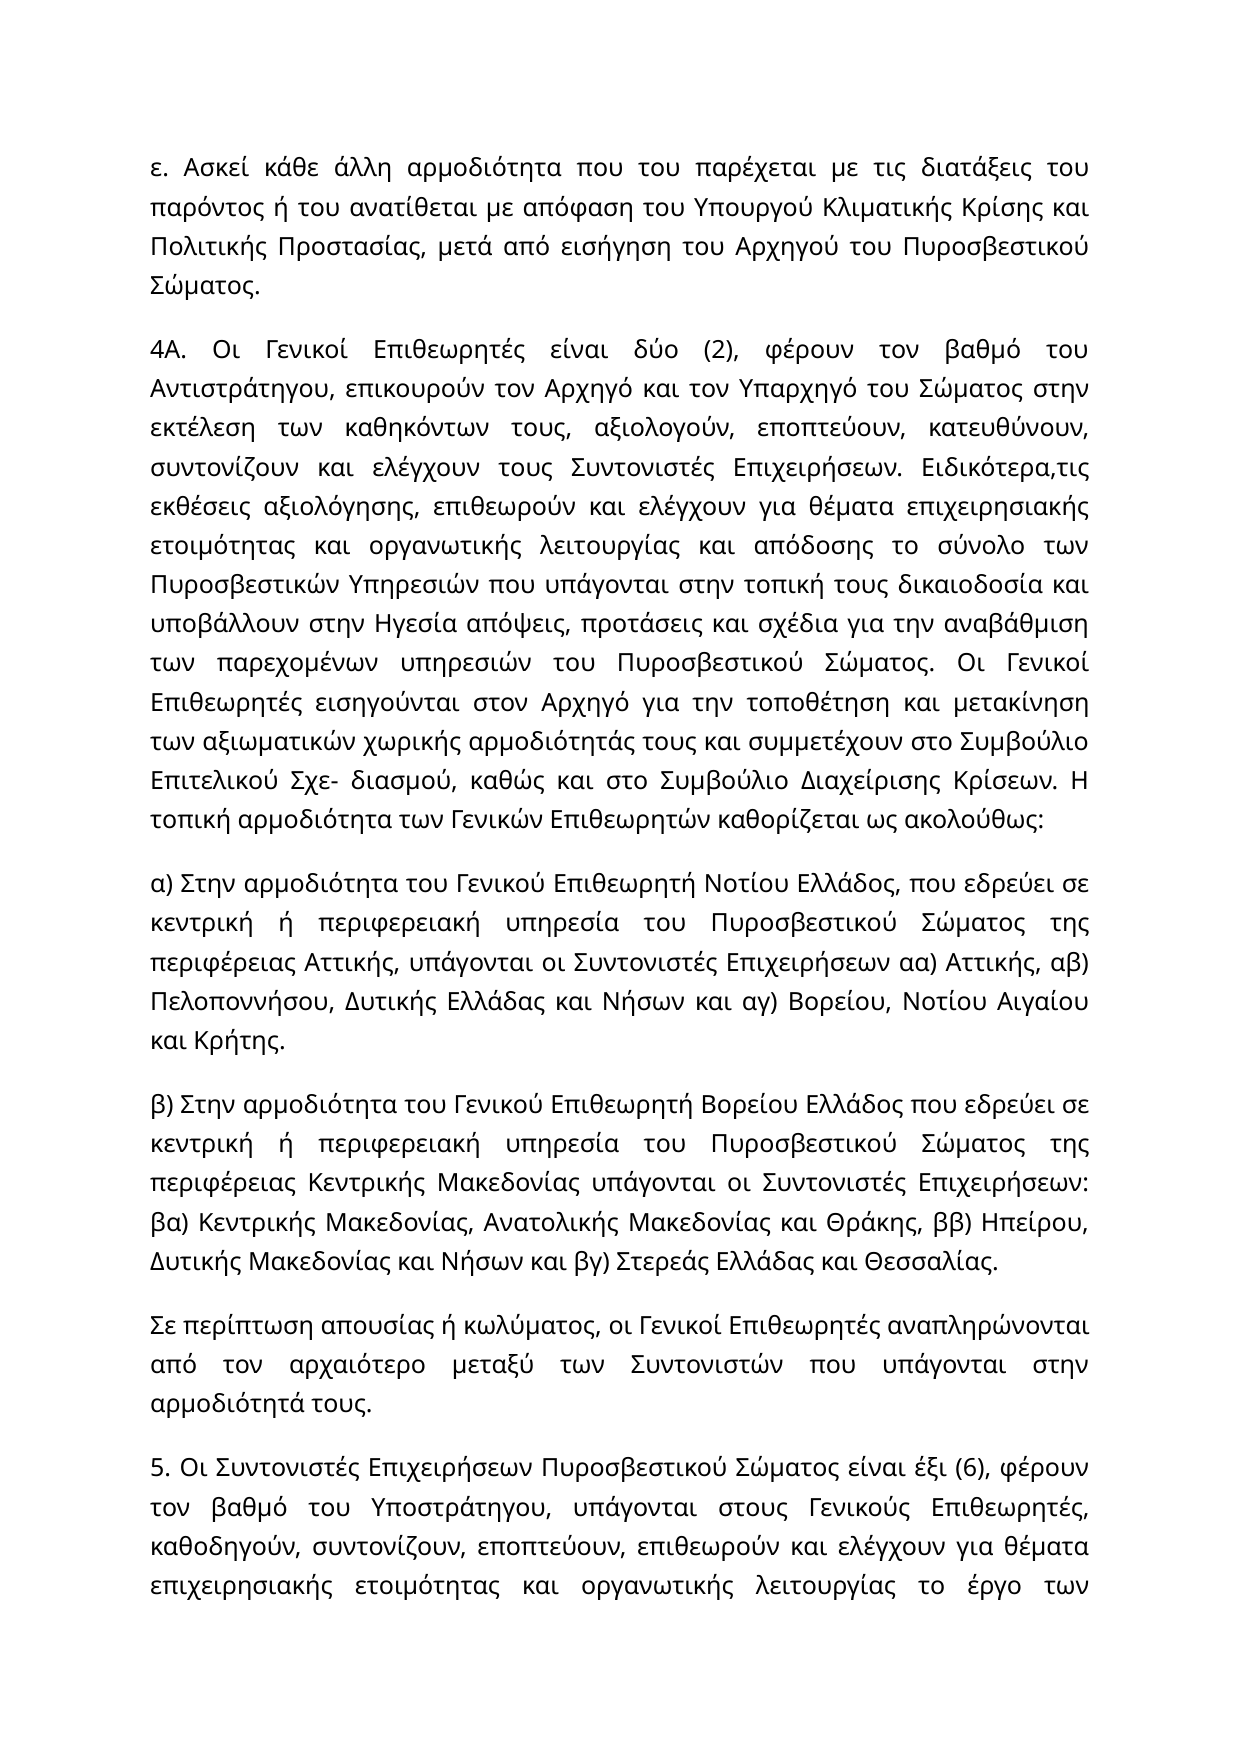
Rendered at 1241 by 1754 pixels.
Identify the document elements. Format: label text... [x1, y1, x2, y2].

text 4Α. Οι Γενικοί Επιθεωρητές είναι δύο (2), φέρουν τον βαθμό του Αντιστράτηγου, επικουρούν τον Αρχηγό και τον Υπαρχηγό του Σώματος στην εκτέλεση των καθηκόντων τους, αξιολογούν, εποπτεύουν, κατευθύνουν, συντονίζουν και ελέγχουν τους Συντονιστές Επιχειρήσεων. Ειδικότερα,τις εκθέσεις αξιολόγησης, επιθεωρούν και ελέγχουν για θέματα επιχειρησιακής ετοιμότητας και οργανωτικής λειτουργίας και απόδοσης το σύνολο των Πυροσβεστικών Υπηρεσιών που υπάγονται στην τοπική τους δικαιοδοσία και υποβάλλουν στην Ηγεσία απόψεις, προτάσεις και σχέδια για την αναβάθμιση των παρεχομένων υπηρεσιών του Πυροσβεστικού Σώματος. Οι Γενικοί Επιθεωρητές εισηγούνται στον Αρχηγό για την τοποθέτηση και μετακίνηση των αξιωματικών χωρικής αρμοδιότητάς τους και συμμετέχουν στο Συμβούλιο Επιτελικού Σχε- διασμού, καθώς και στο Συμβούλιο Διαχείρισης Κρίσεων. Η τοπική αρμοδιότητα των Γενικών Επιθεωρητών καθορίζεται ως ακολούθως: [150, 332, 1090, 836]
text Σε περίπτωση απουσίας ή κωλύματος, οι Γενικοί Επιθεωρητές αναπληρώνονται από τον αρχαιότερο μεταξύ των Συντονιστών που υπάγονται στην αρμοδιότητά τους. [150, 1307, 1090, 1420]
text α) Στην αρμοδιότητα του Γενικού Επιθεωρητή Νοτίου Ελλάδος, που εδρεύει σε κεντρική ή περιφερειακή υπηρεσία του Πυροσβεστικού Σώματος της περιφέρειας Αττικής, υπάγονται οι Συντονιστές Επιχειρήσεων αα) Αττικής, αβ) Πελοποννήσου, Δυτικής Ελλάδας και Νήσων και αγ) Βορείου, Νοτίου Αιγαίου και Κρήτης. [150, 866, 1090, 1057]
text β) Στην αρμοδιότητα του Γενικού Επιθεωρητή Βορείου Ελλάδος που εδρεύει σε κεντρική ή περιφερειακή υπηρεσία του Πυροσβεστικού Σώματος της περιφέρειας Κεντρικής Μακεδονίας υπάγονται οι Συντονιστές Επιχειρήσεων: βα) Κεντρικής Μακεδονίας, Ανατολικής Μακεδονίας και Θράκης, ββ) Ηπείρου, Δυτικής Μακεδονίας και Νήσων και βγ) Στερεάς Ελλάδας και Θεσσαλίας. [150, 1087, 1090, 1277]
text ε. Ασκεί κάθε άλλη αρμοδιότητα που του παρέχεται με τις διατάξεις του παρόντος ή του ανατίθεται με απόφαση του Υπουργού Κλιματικής Κρίσης και Πολιτικής Προστασίας, μετά από εισήγηση του Αρχηγού του Πυροσβεστικού Σώματος. [150, 150, 1090, 302]
text 5. Οι Συντονιστές Επιχειρήσεων Πυροσβεστικού Σώματος είναι έξι (6), φέρουν τον βαθμό του Υποστράτηγου, υπάγονται στους Γενικούς Επιθεωρητές, καθοδηγούν, συντονίζουν, εποπτεύουν, επιθεωρούν και ελέγχουν για θέματα επιχειρησιακής ετοιμότητας και οργανωτικής λειτουργίας το έργο των [150, 1450, 1090, 1602]
